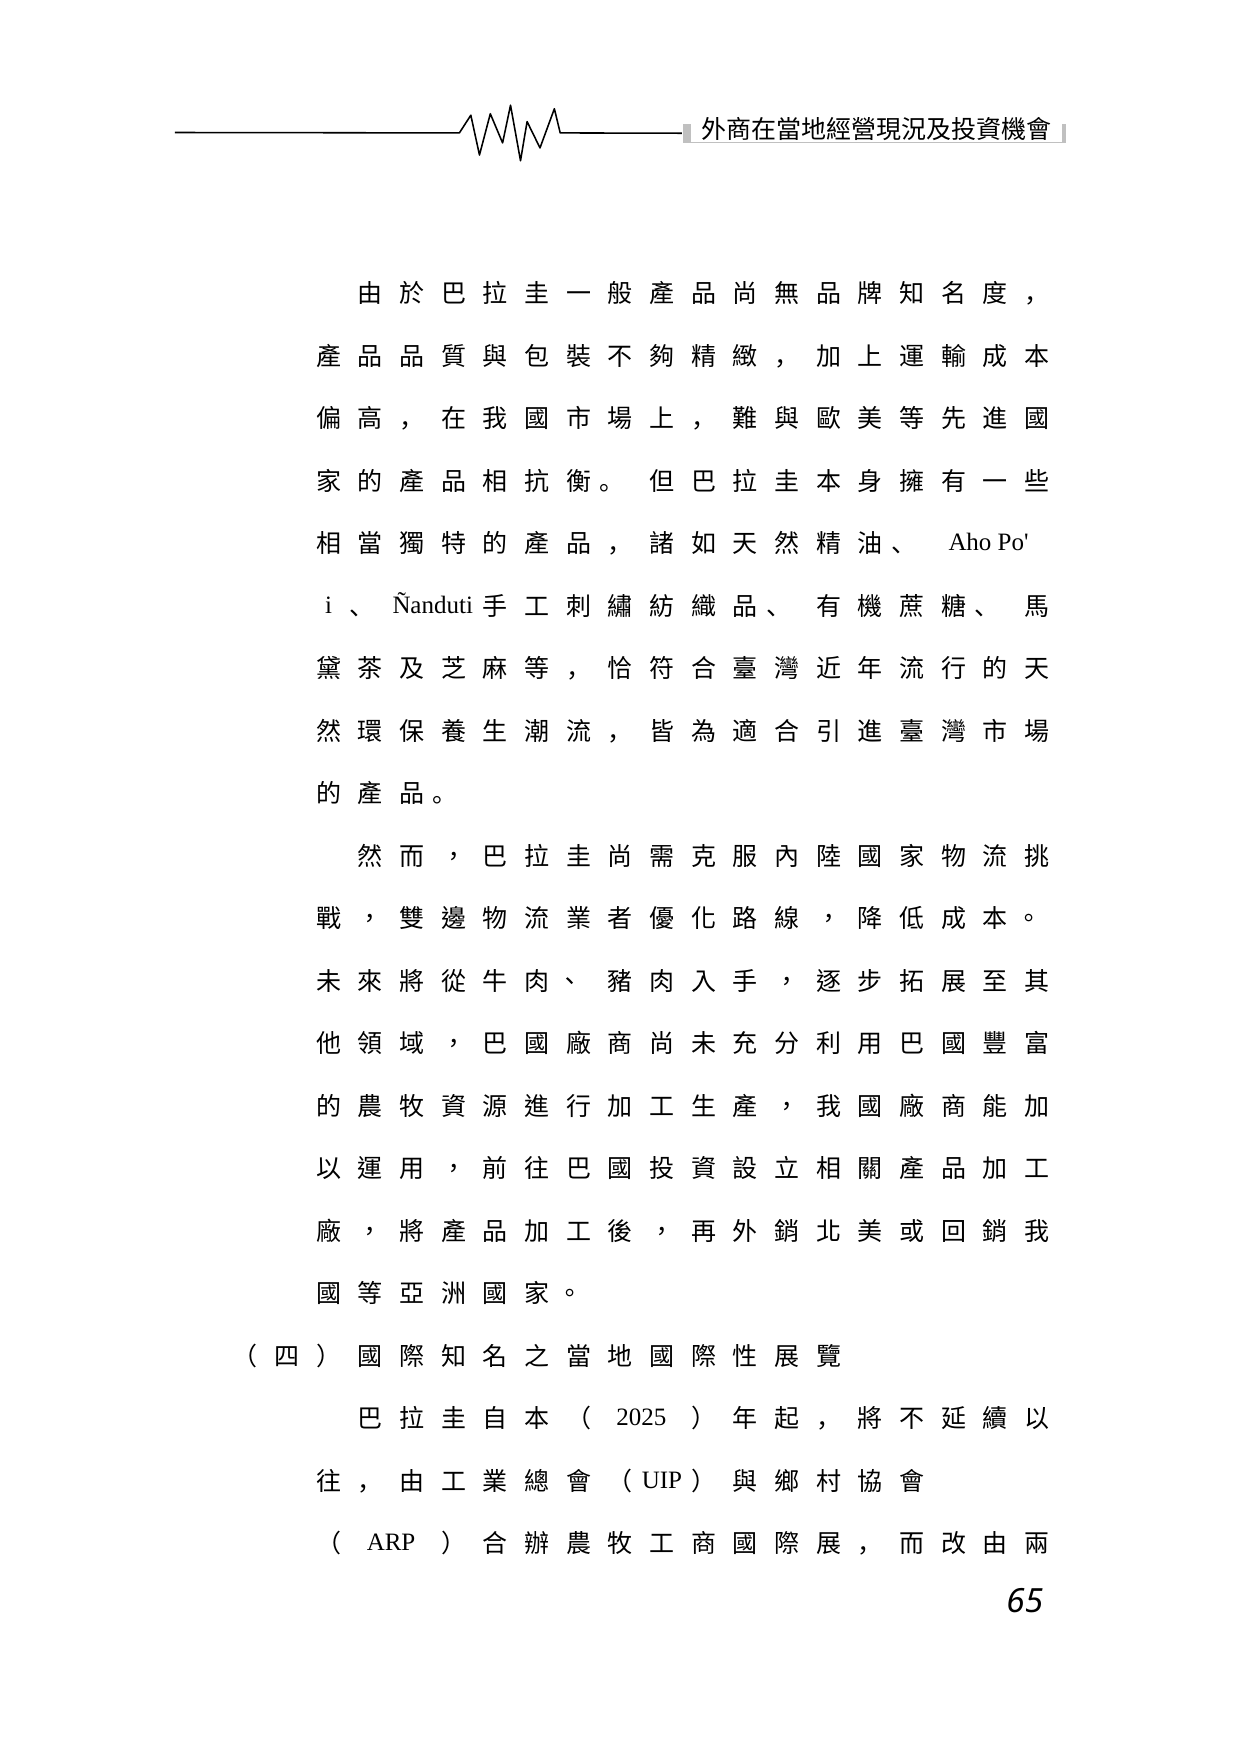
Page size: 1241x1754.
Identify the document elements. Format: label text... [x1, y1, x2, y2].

text 然而，巴拉圭尚需克服內陸國家物流挑戰，雙邊物流業者優化路線，降低成本。未來將從牛肉、豬肉入手，逐步拓展至其他領域，巴國廠商尚未充分利用巴國豐富的農牧資源進行加工生產，我國廠商能加以運用，前往巴國投資設立相關產品加工廠，將產品加工後，再外銷北美或回銷我國等亞洲國家。 [281, 813, 1058, 1313]
text 巴拉圭自本（2025）年起，將不延續以往，由工業總會（UIP）與鄉村協會（ARP）合辦農牧工商國際展，而改由兩 [281, 1375, 1058, 1563]
text 由於巴拉圭一般產品尚無品牌知名度，產品品質與包裝不夠精緻，加上運輸成本偏高，在我國市場上，難與歐美等先進國家的產品相抗衡。但巴拉圭本身擁有一些相當獨特的產品，諸如天然精油、Aho Po' i、Ñanduti手工刺繡紡織品、有機蔗糖、馬黛茶及芝麻等，恰符合臺灣近年流行的天然環保養生潮流，皆為適合引進臺灣市場的產品。 [281, 250, 1058, 813]
text （四）國際知名之當地國際性展覽 [207, 1313, 1058, 1375]
